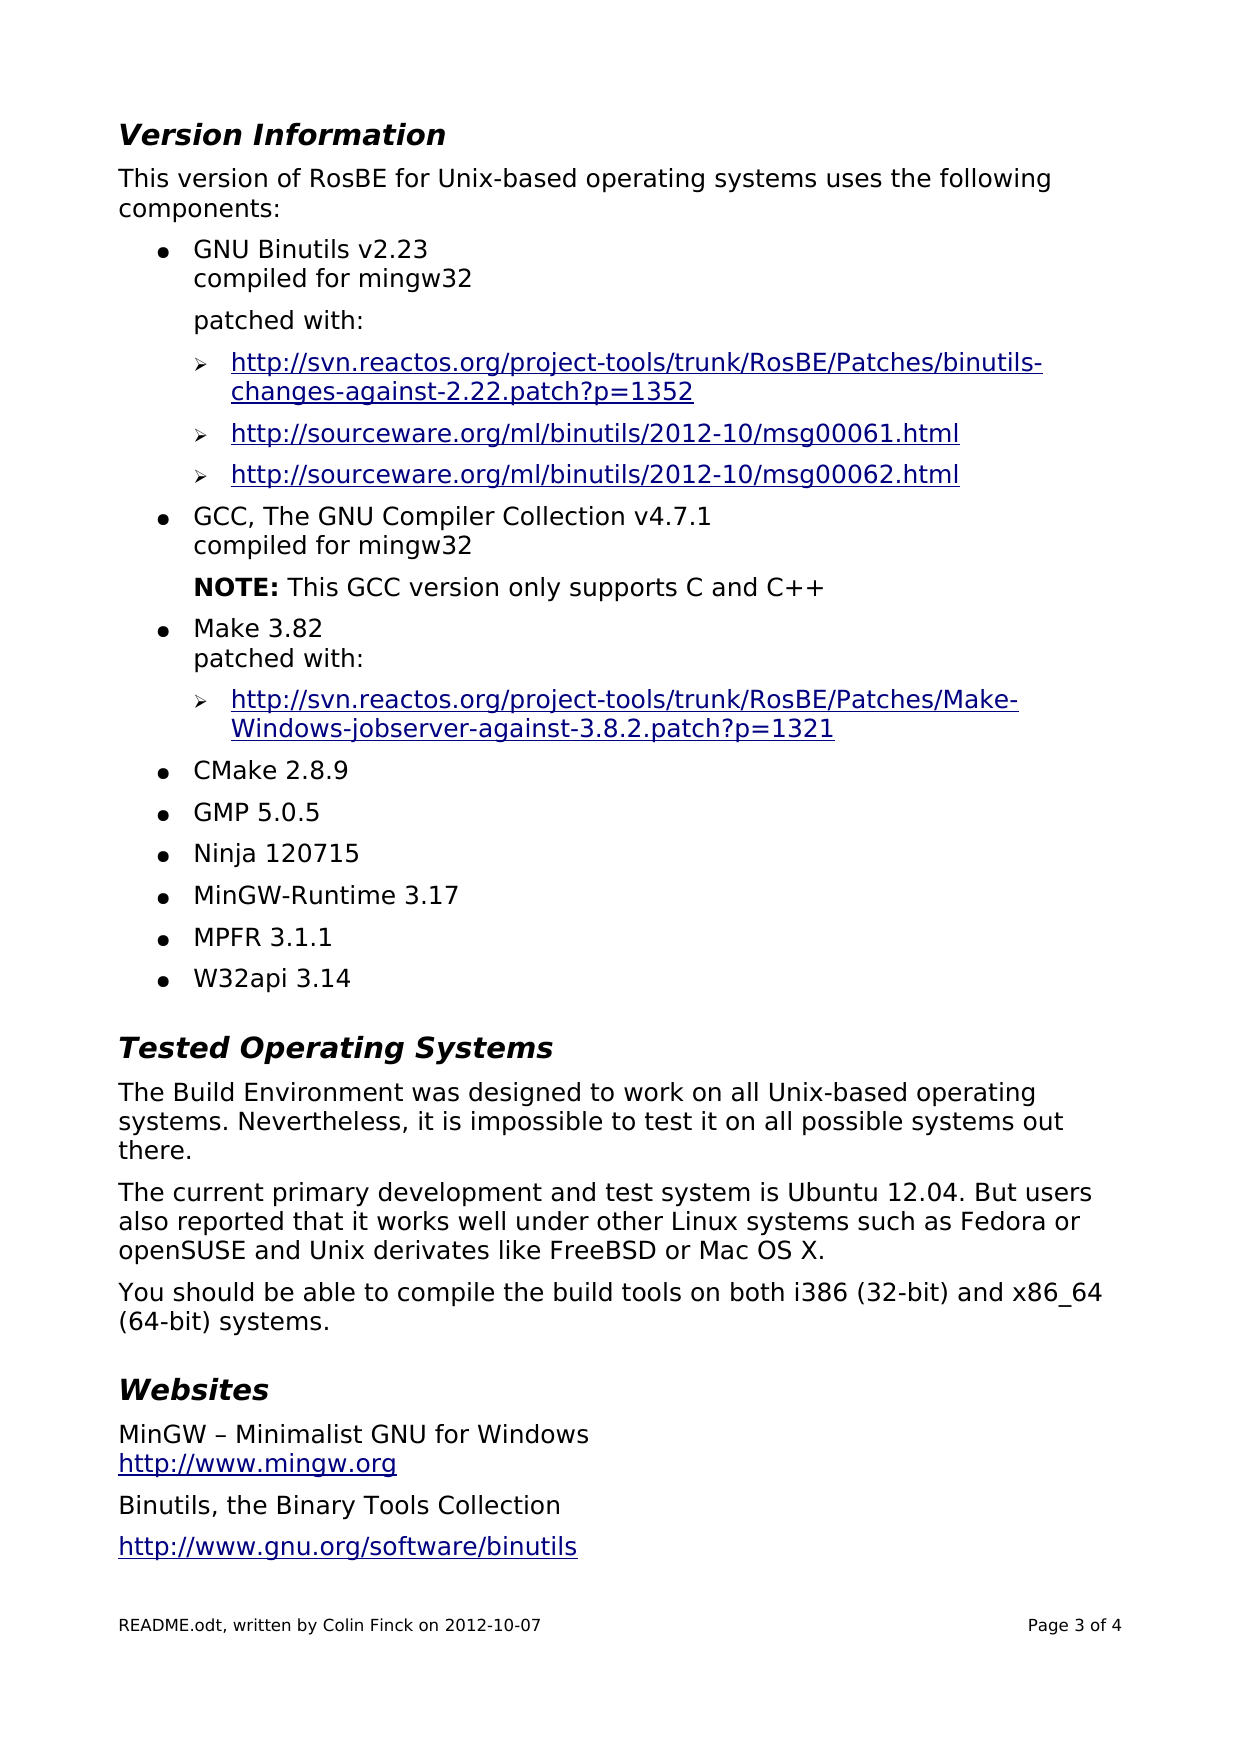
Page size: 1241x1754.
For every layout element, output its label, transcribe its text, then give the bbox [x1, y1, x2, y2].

text http://www.gnu.org/software/binutils [118, 1532, 1122, 1562]
list MinGW-Runtime 3.17 [156, 881, 1122, 910]
list Ninja 120715 [156, 839, 1122, 869]
list MPFR 3.1.1 [156, 923, 1122, 952]
list W32api 3.14 [156, 964, 1122, 994]
text The Build Environment was designed to work on all Unix-based operating systems. Nevertheless, it is impossible to test it on all possible systems out there. [118, 1078, 1122, 1165]
list CMake 2.8.9 [156, 756, 1122, 785]
list patched with: [156, 306, 1122, 335]
subtitle Version Information [118, 118, 1122, 152]
text This version of RosBE for Unix-based operating systems uses the following components: [118, 164, 1122, 223]
list http://svn.reactos.org/project-tools/trunk/RosBE/Patches/binutils-changes-against-2.22.patch?p=1352 [193, 348, 1122, 406]
list http://svn.reactos.org/project-tools/trunk/RosBE/Patches/Make-Windows-jobserver-against-3.8.2.patch?p=1321 [193, 685, 1122, 744]
text MinGW – Minimalist GNU for Windows http://www.mingw.org [118, 1420, 1122, 1478]
list NOTE: This GCC version only supports C and C++ [156, 573, 1122, 602]
list GCC, The GNU Compiler Collection v4.7.1 compiled for mingw32 [156, 502, 1122, 560]
text The current primary development and test system is Ubuntu 12.04. But users also reported that it works well under other Linux systems such as Fedora or openSUSE and Unix derivates like FreeBSD or Mac OS X. [118, 1178, 1122, 1265]
text You should be able to compile the build tools on both i386 (32-bit) and x86_64 (64-bit) systems. [118, 1278, 1122, 1336]
subtitle Tested Operating Systems [118, 1031, 1122, 1065]
list http://sourceware.org/ml/binutils/2012-10/msg00062.html [193, 460, 1122, 489]
subtitle Websites [118, 1373, 1122, 1407]
list http://sourceware.org/ml/binutils/2012-10/msg00061.html [193, 419, 1122, 448]
list GNU Binutils v2.23 compiled for mingw32 [156, 235, 1122, 294]
text Binutils, the Binary Tools Collection [118, 1491, 1122, 1520]
list GMP 5.0.5 [156, 798, 1122, 827]
list Make 3.82 patched with: [156, 614, 1122, 673]
